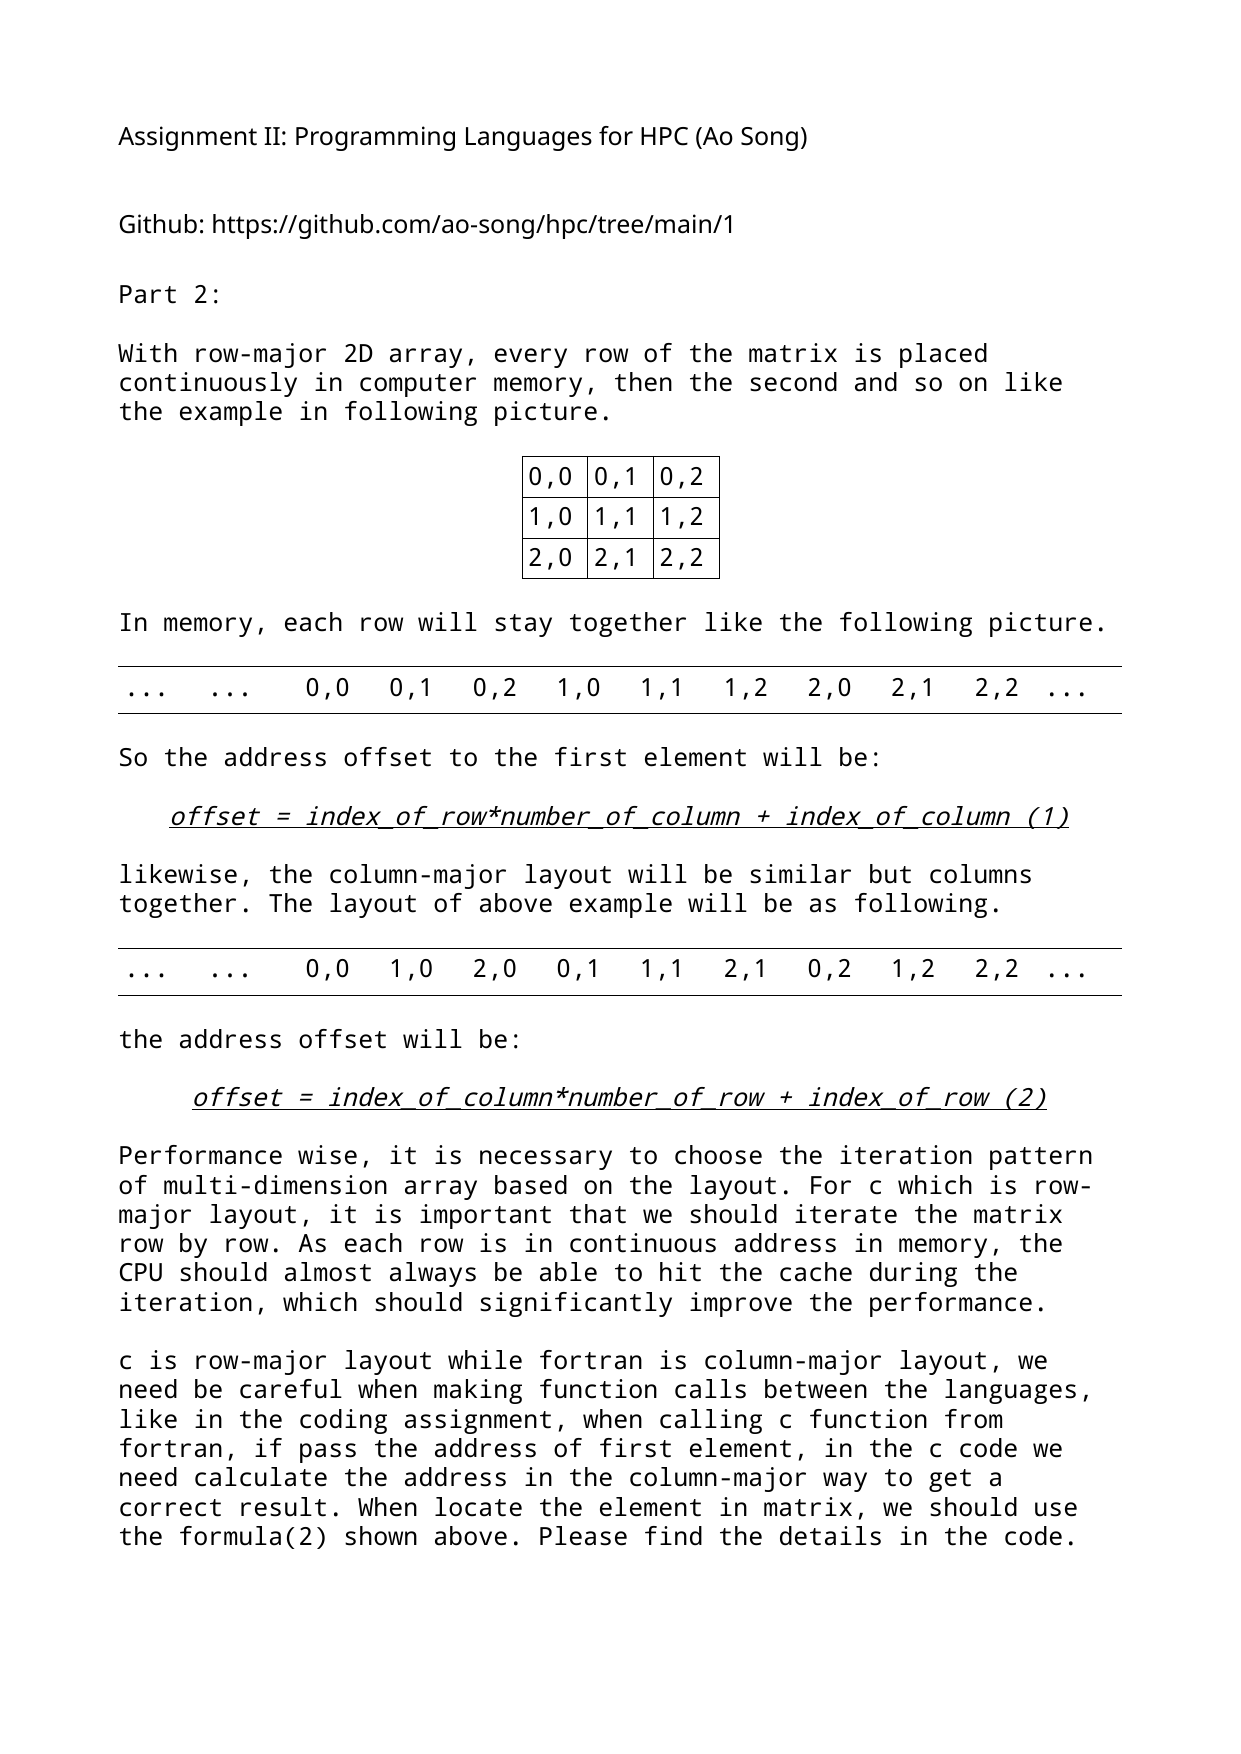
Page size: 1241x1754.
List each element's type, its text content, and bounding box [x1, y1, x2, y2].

text In memory, each row will stay together like the following picture. [118, 608, 1122, 637]
table_header 0,2 [788, 949, 871, 995]
table_header 0,0 [285, 667, 369, 713]
table_cell 2,2 [654, 539, 719, 578]
table_header 0,0 [523, 457, 587, 497]
table_header 1,2 [871, 949, 955, 995]
table_cell 2,0 [523, 539, 587, 578]
table_header 2,2 [955, 949, 1038, 995]
table_header ... [118, 949, 202, 995]
table_header 0,1 [536, 949, 620, 995]
table_header 2,0 [453, 949, 536, 995]
table_cell 1,2 [654, 498, 719, 537]
table_header ... [202, 949, 285, 995]
table_header 1,0 [536, 667, 620, 713]
table_header 1,2 [704, 667, 787, 713]
text offset = index_of_row*number_of_column + index_of_column (1) [118, 802, 1122, 831]
text the address offset will be: [118, 1025, 1122, 1054]
table_cell 2,1 [588, 539, 653, 578]
text With row-major 2D array, every row of the matrix is placed continuously in computer memory, then the second and so on like the example in following picture. [118, 339, 1122, 427]
table_header 0,1 [588, 457, 653, 497]
table_header 2,0 [788, 667, 871, 713]
text So the address offset to the first element will be: [118, 743, 1122, 773]
subtitle Assignment II: Programming Languages for HPC (Ao Song) [118, 118, 1122, 152]
table_cell 1,0 [523, 498, 587, 537]
table_header ... [118, 667, 202, 713]
text Part 2: [118, 280, 1122, 309]
table_header 0,2 [453, 667, 536, 713]
text Performance wise, it is necessary to choose the iteration pattern of multi-dimension array based on the layout. For c which is row-major layout, it is important that we should iterate the matrix row by row. As each row is in continuous address in memory, the CPU should almost always be able to hit the cache during the iteration, which should significantly improve the performance. [118, 1142, 1122, 1317]
table_cell 1,1 [588, 498, 653, 537]
table_header ... [1038, 667, 1122, 713]
table_header 1,0 [369, 949, 453, 995]
table_header 0,2 [654, 457, 719, 497]
table_header 2,1 [704, 949, 787, 995]
table_header 1,1 [620, 667, 704, 713]
table_header 2,2 [955, 667, 1038, 713]
text c is row-major layout while fortran is column-major layout, we need be careful when making function calls between the languages, like in the coding assignment, when calling c function from fortran, if pass the address of first element, in the c code we need calculate the address in the column-major way to get a correct result. When locate the element in matrix, we should use the formula(2) shown above. Please find the details in the code. [118, 1346, 1122, 1551]
table_header 1,1 [620, 949, 704, 995]
table_header 2,1 [871, 667, 955, 713]
table_header 0,1 [369, 667, 453, 713]
text Github: https://github.com/ao-song/hpc/tree/main/1 [118, 207, 1122, 241]
text offset = index_of_column*number_of_row + index_of_row (2) [118, 1083, 1122, 1113]
table_header ... [1038, 949, 1122, 995]
table_header ... [202, 667, 285, 713]
table_header 0,0 [285, 949, 369, 995]
text likewise, the column-major layout will be similar but columns together. The layout of above example will be as following. [118, 860, 1122, 918]
